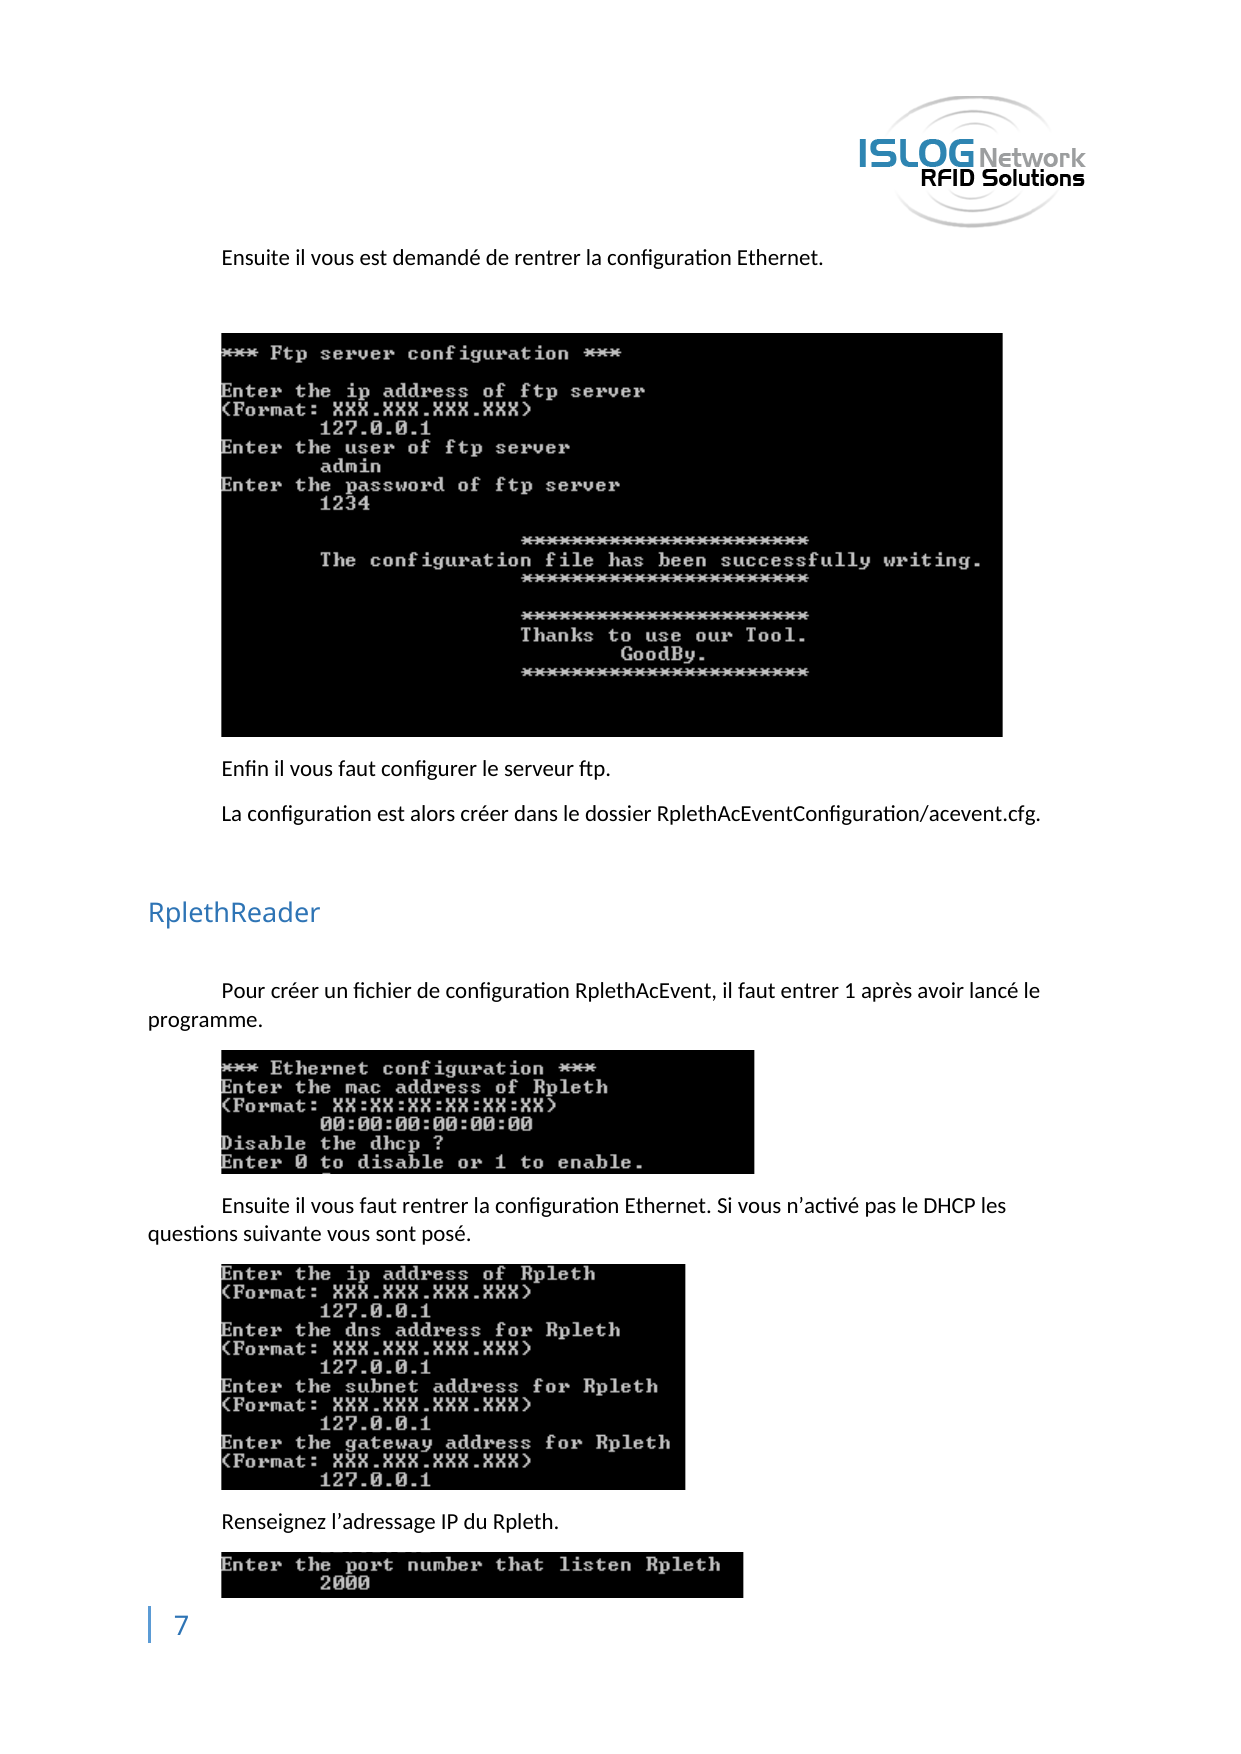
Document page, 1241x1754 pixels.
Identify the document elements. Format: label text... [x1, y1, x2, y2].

text La configuration est alors créer dans le dossier RplethAcEventConfiguration/acevent.cfg. [148, 799, 1093, 827]
subtitle RplethReader [148, 893, 1093, 930]
text Renseignez l’adressage IP du Rpleth. [148, 1507, 1093, 1535]
text Ensuite il vous est demandé de rentrer la configuration Ethernet. [148, 243, 1093, 271]
text Pour créer un fichier de configuration RplethAcEvent, il faut entrer 1 après avoir lancé le programme. [148, 976, 1093, 1033]
text Enfin il vous faut configurer le serveur ftp. [148, 754, 1093, 782]
text Ensuite il vous faut rentrer la configuration Ethernet. Si vous n’activé pas le DHCP les questions suivante vous sont posé. [148, 1191, 1093, 1247]
